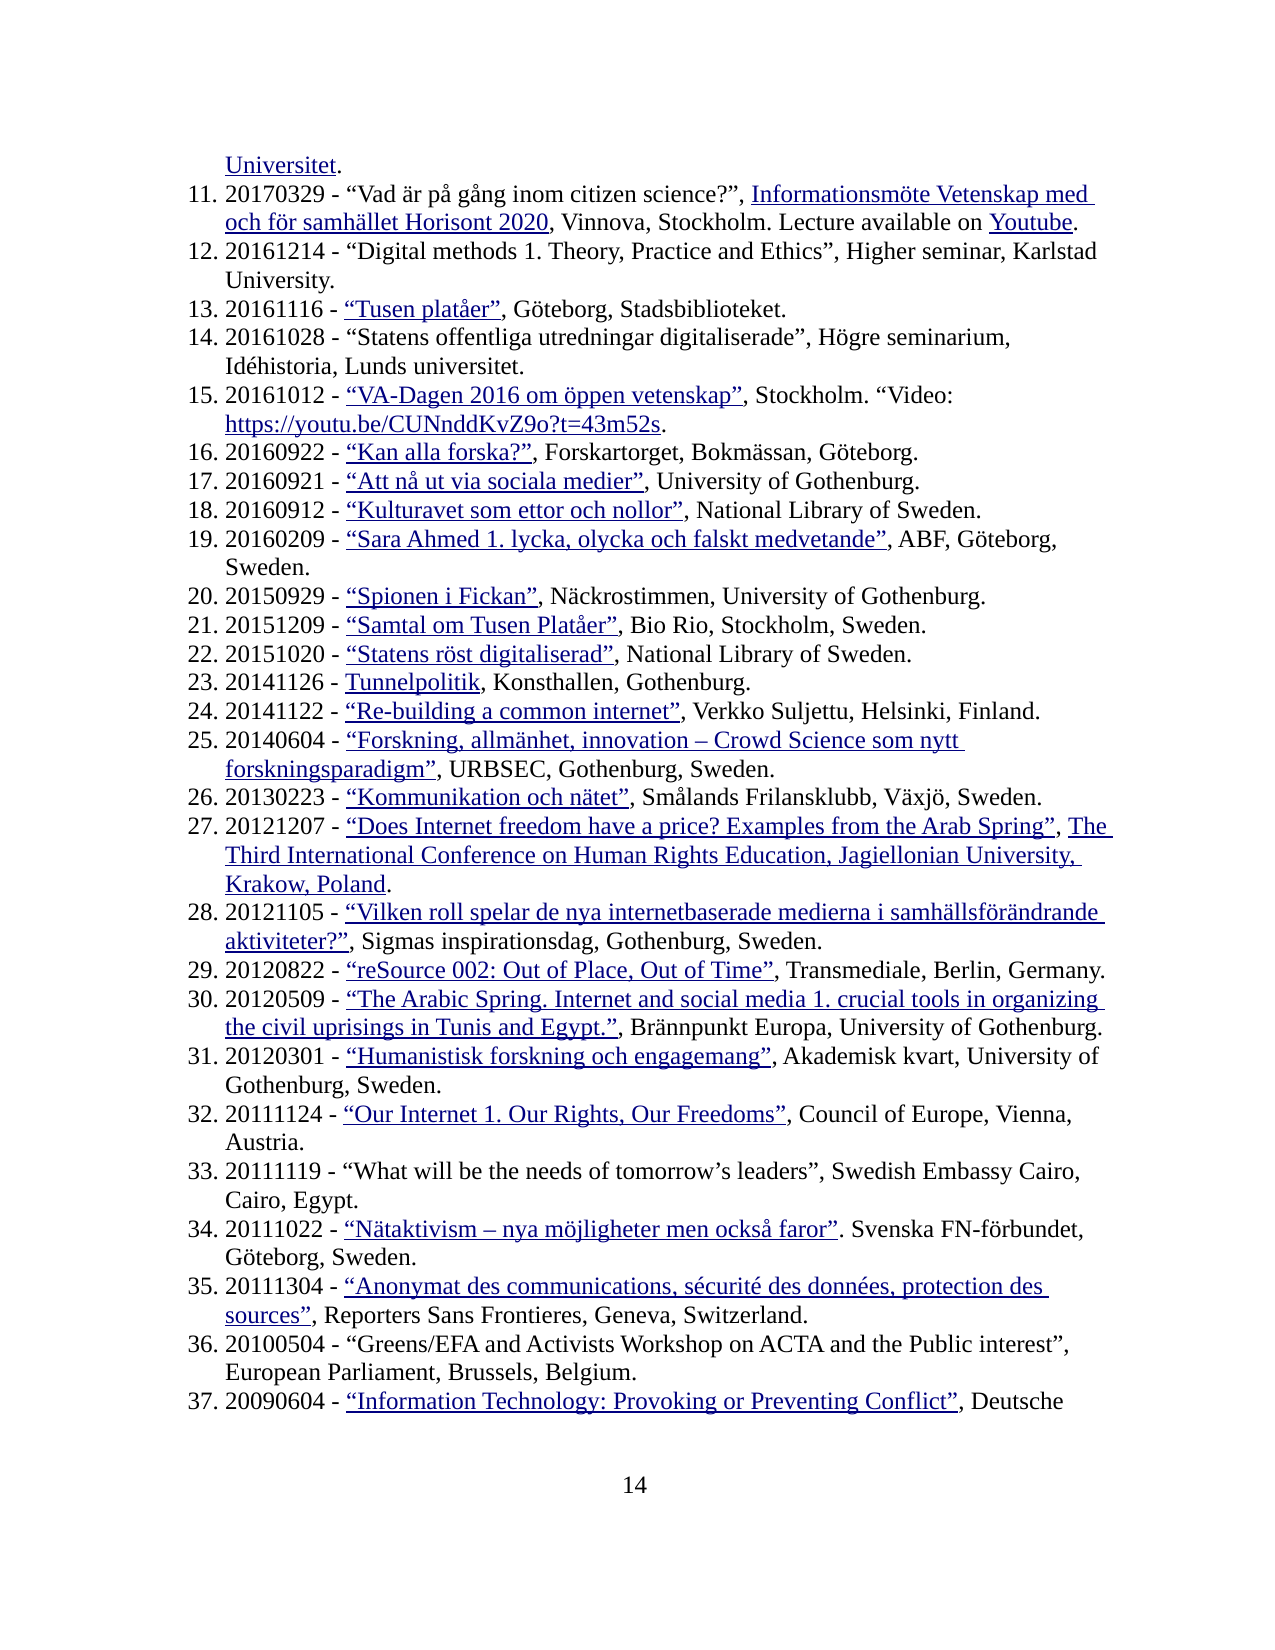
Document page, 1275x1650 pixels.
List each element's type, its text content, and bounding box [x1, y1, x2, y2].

list 20161214 - “Digital methods 1. Theory, Practice and Ethics”, Higher seminar, Karlstad University. [187, 236, 1125, 294]
list 20160922 - “Kan alla forska?”, Forskartorget, Bokmässan, Göteborg. [187, 437, 1125, 466]
list 20160912 - “Kulturavet som ettor och nollor”, National Library of Sweden. [187, 495, 1125, 524]
list 20161116 - “Tusen platåer”, Göteborg, Stadsbiblioteket. [187, 294, 1125, 322]
list 20120301 - “Humanistisk forskning och engagemang”, Akademisk kvart, University of Gothenburg, Sweden. [187, 1041, 1125, 1099]
list 20141126 - Tunnelpolitik, Konsthallen, Gothenburg. [187, 667, 1125, 696]
list 20120509 - “The Arabic Spring. Internet and social media 1. crucial tools in organizing the civil uprisings in Tunis and Egypt.”, Brännpunkt Europa, University of Gothenburg. [187, 984, 1125, 1041]
list 20151209 - “Samtal om Tusen Platåer”, Bio Rio, Stockholm, Sweden. [187, 610, 1125, 639]
list Universitet. [187, 150, 1125, 179]
list 20121207 - “Does Internet freedom have a price? Examples from the Arab Spring”, The Third International Conference on Human Rights Education, Jagiellonian University, Krakow, Poland. [187, 811, 1125, 897]
list 20170329 - “Vad är på gång inom citizen science?”, Informationsmöte Vetenskap med och för samhället Horisont 2020, Vinnova, Stockholm. Lecture available on Youtube. [187, 179, 1125, 236]
list 20150929 - “Spionen i Fickan”, Näckrostimmen, University of Gothenburg. [187, 581, 1125, 610]
list 20090604 - “Information Technology: Provoking or Preventing Conflict”, Deutsche [187, 1386, 1125, 1415]
list 20120822 - “reSource 002: Out of Place, Out of Time”, Transmediale, Berlin, Germany. [187, 955, 1125, 984]
list 20161028 - “Statens offentliga utredningar digitaliserade”, Högre seminarium, Idéhistoria, Lunds universitet. [187, 322, 1125, 380]
list 20121105 - “Vilken roll spelar de nya internetbaserade medierna i samhällsförändrande aktiviteter?”, Sigmas inspirationsdag, Gothenburg, Sweden. [187, 897, 1125, 955]
list 20151020 - “Statens röst digitaliserad”, National Library of Sweden. [187, 639, 1125, 667]
list 20130223 - “Kommunikation och nätet”, Smålands Frilansklubb, Växjö, Sweden. [187, 782, 1125, 811]
list 20160209 - “Sara Ahmed 1. lycka, olycka och falskt medvetande”, ABF, Göteborg, Sweden. [187, 524, 1125, 581]
list 20141122 - “Re-building a common internet”, Verkko Suljettu, Helsinki, Finland. [187, 696, 1125, 725]
list 20111124 - “Our Internet 1. Our Rights, Our Freedoms”, Council of Europe, Vienna, Austria. [187, 1099, 1125, 1156]
list 20140604 - “Forskning, allmänhet, innovation – Crowd Science som nytt forskningsparadigm”, URBSEC, Gothenburg, Sweden. [187, 725, 1125, 782]
list 20161012 - “VA-Dagen 2016 om öppen vetenskap”, Stockholm. “Video: https://youtu.be/CUNnddKvZ9o?t=43m52s. [187, 380, 1125, 437]
list 20160921 - “Att nå ut via sociala medier”, University of Gothenburg. [187, 466, 1125, 495]
list 20111304 - “Anonymat des communications, sécurité des données, protection des sources”, Reporters Sans Frontieres, Geneva, Switzerland. [187, 1271, 1125, 1329]
list 20111022 - “Nätaktivism – nya möjligheter men också faror”. Svenska FN-förbundet, Göteborg, Sweden. [187, 1214, 1125, 1271]
list 20111119 - “What will be the needs of tomorrow’s leaders”, Swedish Embassy Cairo, Cairo, Egypt. [187, 1156, 1125, 1214]
list 20100504 - “Greens/EFA and Activists Workshop on ACTA and the Public interest”, European Parliament, Brussels, Belgium. [187, 1329, 1125, 1386]
